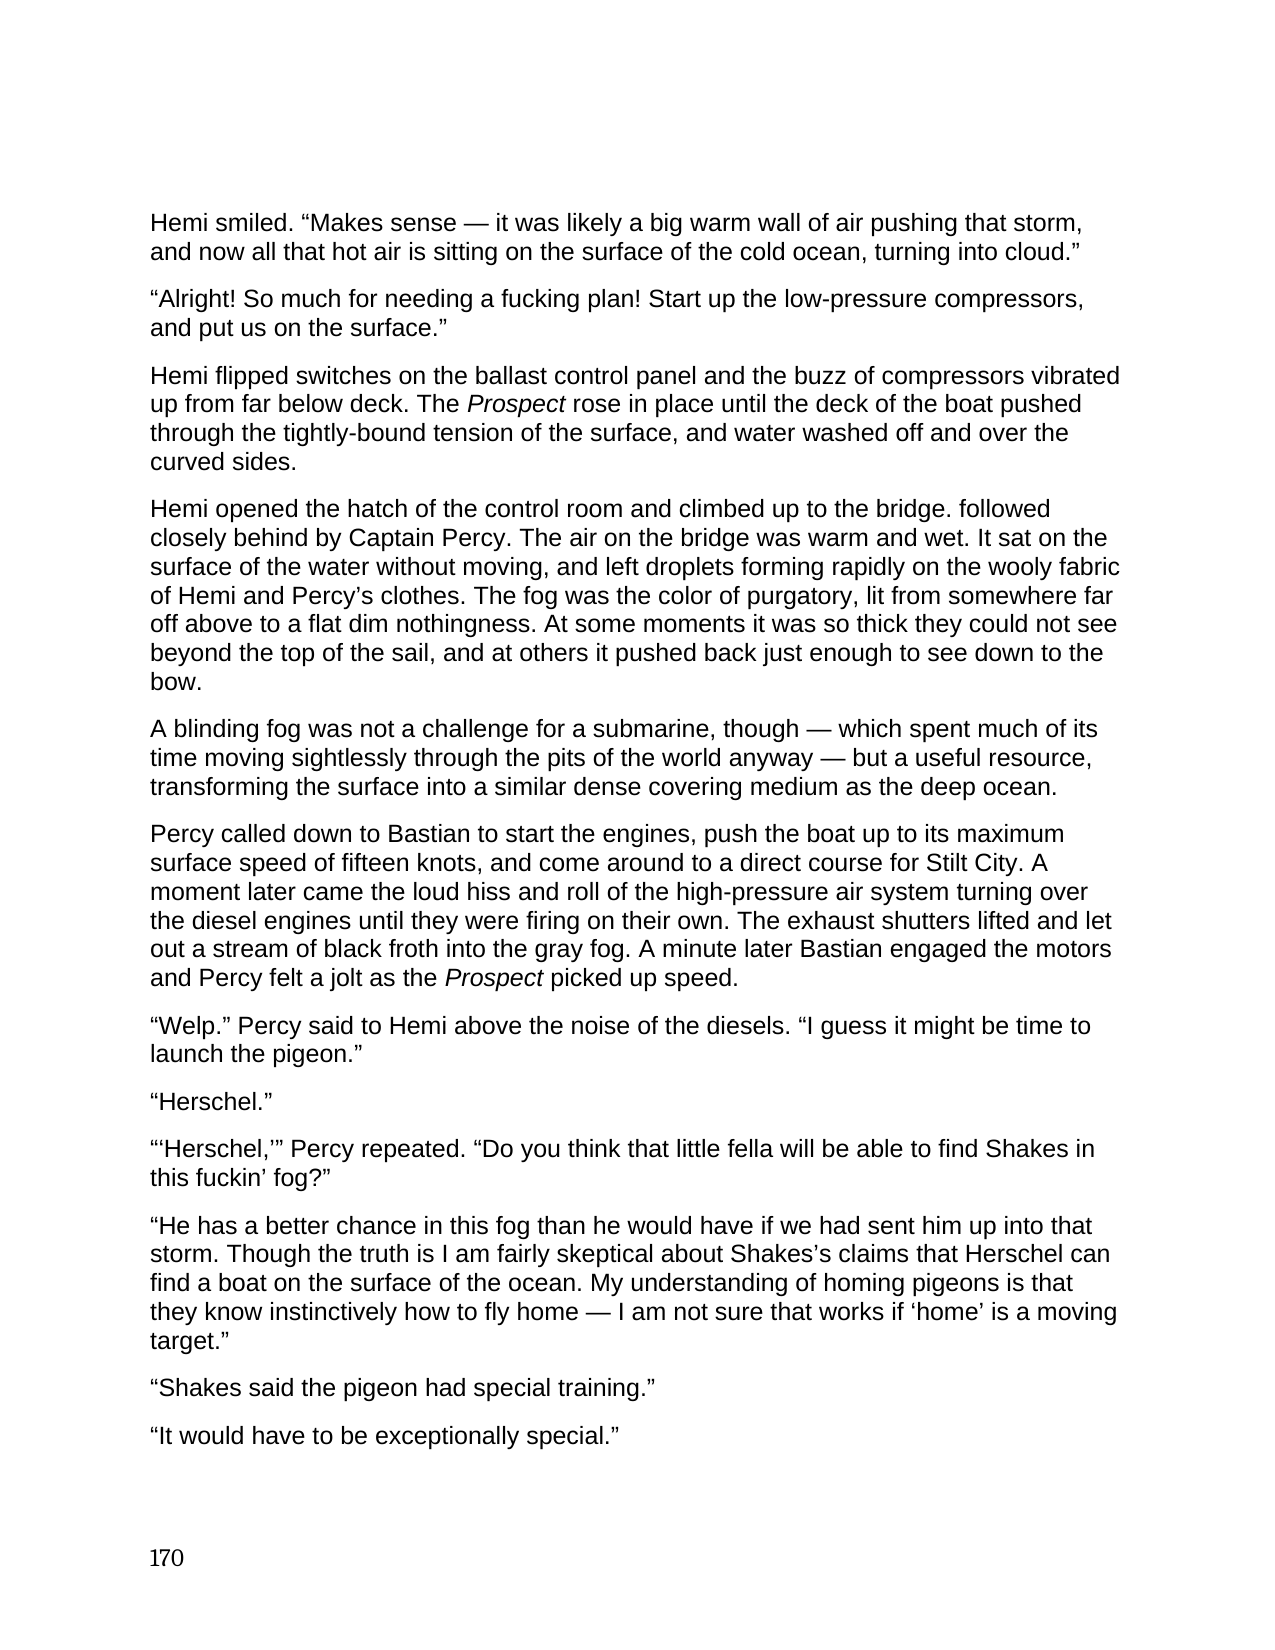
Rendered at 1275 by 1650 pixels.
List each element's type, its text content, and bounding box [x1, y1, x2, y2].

text Hemi flipped switches on the ballast control panel and the buzz of compressors vibrated up from far below deck. The Prospect rose in place until the deck of the boat pushed through the tightly-bound tension of the surface, and water washed off and over the curved sides. [150, 361, 1125, 476]
text “‘Herschel,’” Percy repeated. “Do you think that little fella will be able to find Shakes in this fuckin’ fog?” [150, 1134, 1125, 1192]
text “It would have to be exceptionally special.” [150, 1421, 1125, 1449]
text “Alright! So much for needing a fucking plan! Start up the low-pressure compressors, and put us on the surface.” [150, 284, 1125, 342]
text Hemi smiled. “Makes sense — it was likely a big warm wall of air pushing that storm, and now all that hot air is sitting on the surface of the cold ocean, turning into cloud.” [150, 208, 1125, 266]
text A blinding fog was not a challenge for a submarine, though — which spent much of its time moving sightlessly through the pits of the world anyway — but a useful resource, transforming the surface into a similar dense covering medium as the deep ocean. [150, 714, 1125, 801]
text Hemi opened the hatch of the control room and climbed up to the bridge. followed closely behind by Captain Percy. The air on the bridge was warm and wet. It sat on the surface of the water without moving, and left droplets forming rapidly on the wooly fabric of Hemi and Percy’s clothes. The fog was the color of purgatory, lit from somewhere far off above to a flat dim nothingness. At some moments it was so thick they could not see beyond the top of the sail, and at others it pushed back just enough to see down to the bow. [150, 494, 1125, 696]
text “Herschel.” [150, 1087, 1125, 1116]
text “Welp.” Percy said to Hemi above the noise of the diesels. “I guess it might be time to launch the pigeon.” [150, 1011, 1125, 1068]
text Percy called down to Bastian to start the engines, push the boat up to its maximum surface speed of fifteen knots, and come around to a direct course for Stilt City. A moment later came the loud hiss and roll of the high-pressure air system turning over the diesel engines until they were firing on their own. The exhaust shutters lifted and let out a stream of black froth into the gray fog. A minute later Bastian engaged the motors and Percy felt a jolt as the Prospect picked up speed. [150, 819, 1125, 992]
text “He has a better chance in this fog than he would have if we had sent him up into that storm. Though the truth is I am fairly skeptical about Shakes’s claims that Herschel can find a boat on the surface of the ocean. My understanding of homing pigeons is that they know instinctively how to fly home — I am not sure that works if ‘home’ is a moving target.” [150, 1211, 1125, 1354]
text “Shakes said the pigeon had special training.” [150, 1373, 1125, 1402]
